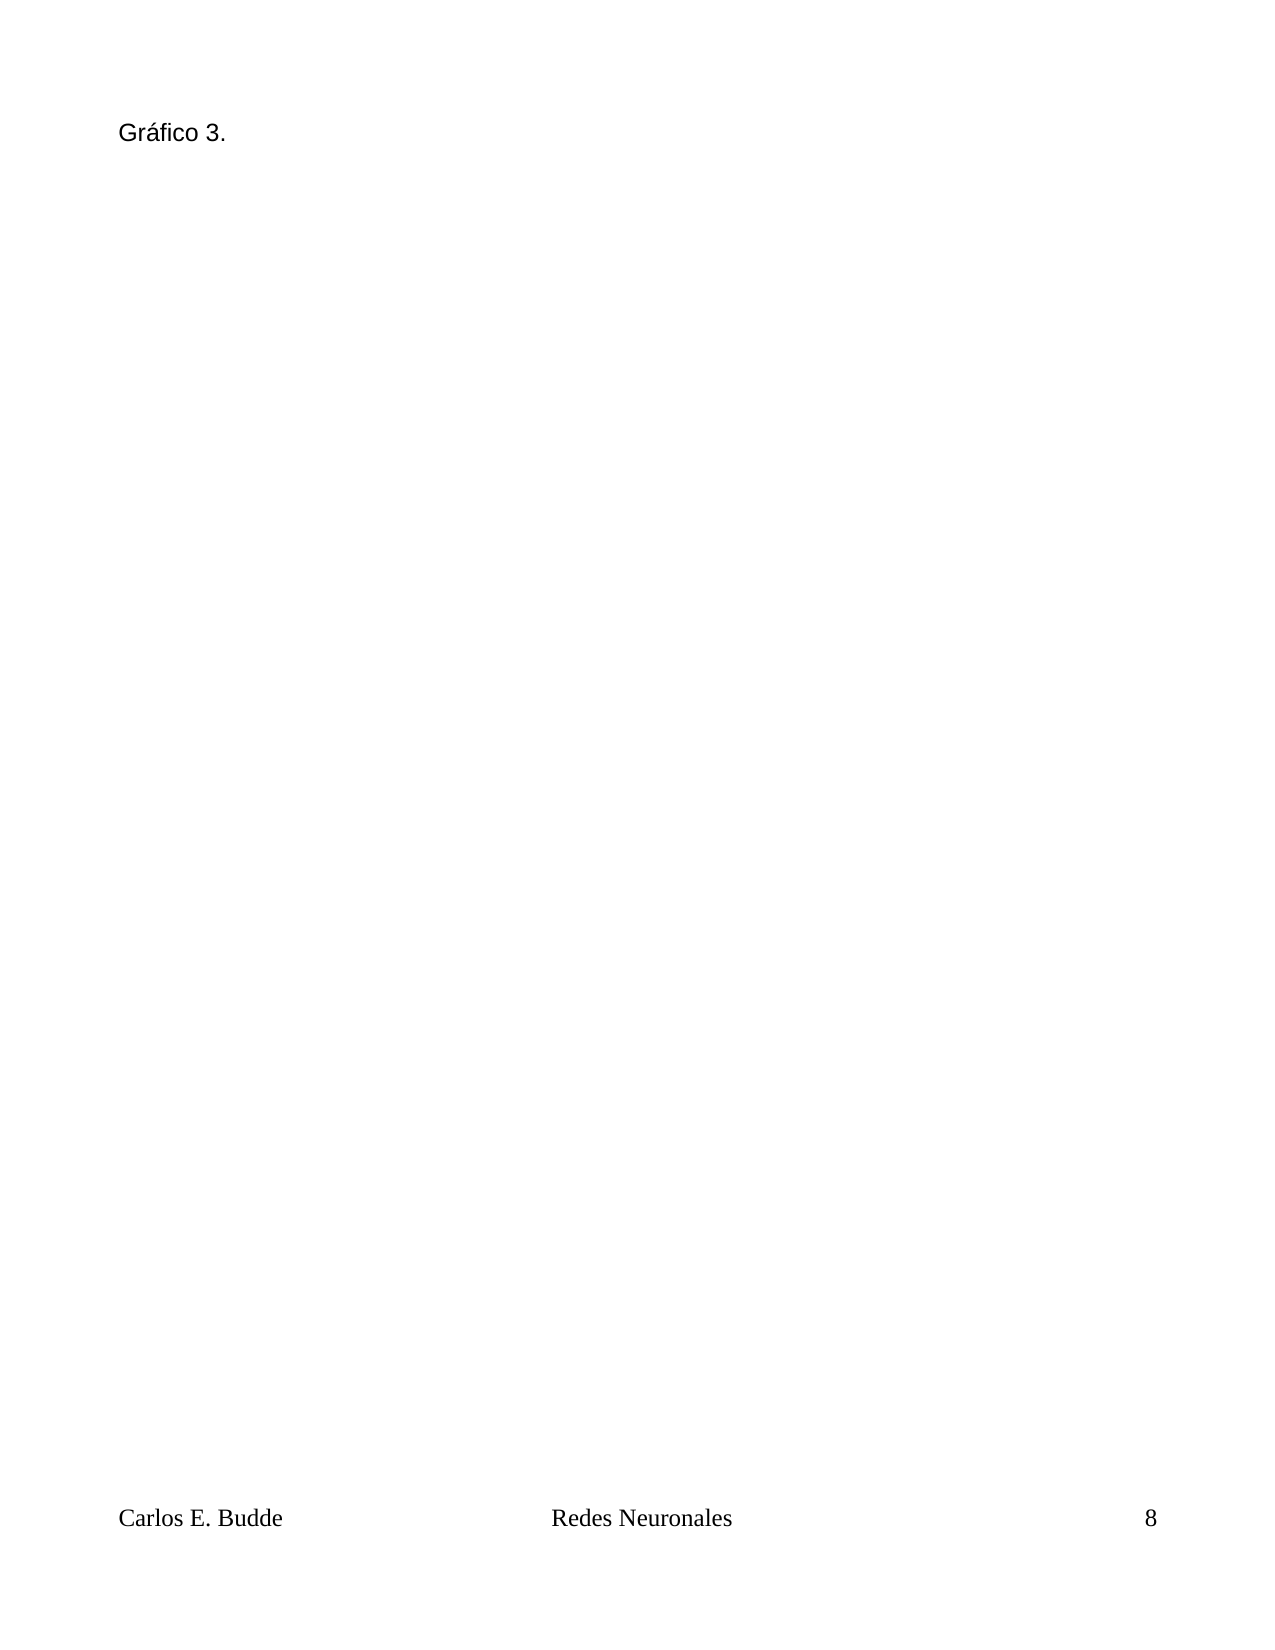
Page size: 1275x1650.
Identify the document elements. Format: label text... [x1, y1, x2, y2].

text Gráfico 3. [118, 118, 1157, 147]
